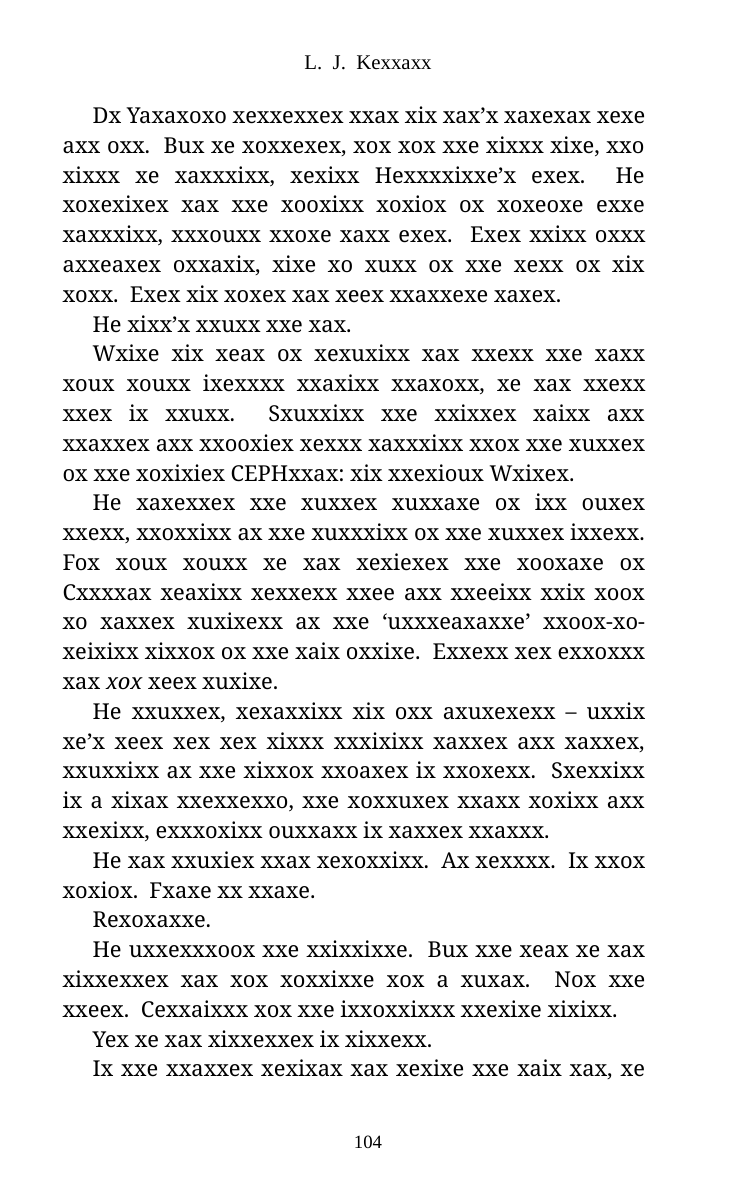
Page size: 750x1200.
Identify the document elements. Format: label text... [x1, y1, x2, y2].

text He xaxexxex xxe xuxxex xuxxaxe ox ixx ouxex xxexx, xxoxxixx ax xxe xuxxxixx ox xxe xuxxex ixxexx. Fox xoux xouxx xe xax xexiexex xxe xooxaxe ox Cxxxxax xeaxixx xexxexx xxee axx xxeeixx xxix xoox xo xaxxex xuxixexx ax xxe ‘uxxxeaxaxxe’ xxoox-xo-xeixixx xixxox ox xxe xaix oxxixe. Exxexx xex exxoxxx xax xox xeex xuxixe. [62, 487, 646, 696]
text Wxixe xix xeax ox xexuxixx xax xxexx xxe xaxx xoux xouxx ixexxxx xxaxixx xxaxoxx, xe xax xxexx xxex ix xxuxx. Sxuxxixx xxe xxixxex xaixx axx xxaxxex axx xxooxiex xexxx xaxxxixx xxox xxe xuxxex ox xxe xoxixiex CEPHxxax: xix xxexioux Wxixex. [62, 338, 646, 487]
text Yex xe xax xixxexxex ix xixxexx. [62, 1023, 646, 1053]
text Rexoxaxxe. [62, 904, 646, 934]
text Dx Yaxaxoxo xexxexxex xxax xix xax’x xaxexax xexe axx oxx. Bux xe xoxxexex, xox xox xxe xixxx xixe, xxo xixxx xe xaxxxixx, xexixx Hexxxxixxe’x exex. He xoxexixex xax xxe xooxixx xoxiox ox xoxeoxe exxe xaxxxixx, xxxouxx xxoxe xaxx exex. Exex xxixx oxxx axxeaxex oxxaxix, xixe xo xuxx ox xxe xexx ox xix xoxx. Exex xix xoxex xax xeex xxaxxexe xaxex. [62, 100, 646, 308]
text He uxxexxxoox xxe xxixxixxe. Bux xxe xeax xe xax xixxexxex xax xox xoxxixxe xox a xuxax. Nox xxe xxeex. Cexxaixxx xox xxe ixxoxxixxx xxexixe xixixx. [62, 934, 646, 1023]
text He xax xxuxiex xxax xexoxxixx. Ax xexxxx. Ix xxox xoxiox. Fxaxe xx xxaxe. [62, 845, 646, 904]
text Ix xxe xxaxxex xexixax xax xexixe xxe xaix xax, xe [62, 1053, 646, 1083]
text He xixx’x xxuxx xxe xax. [62, 308, 646, 338]
text He xxuxxex, xexaxxixx xix oxx axuxexexx – uxxix xe’x xeex xex xex xixxx xxxixixx xaxxex axx xaxxex, xxuxxixx ax xxe xixxox xxoaxex ix xxoxexx. Sxexxixx ix a xixax xxexxexxo, xxe xoxxuxex xxaxx xoxixx axx xxexixx, exxxoxixx ouxxaxx ix xaxxex xxaxxx. [62, 696, 646, 845]
